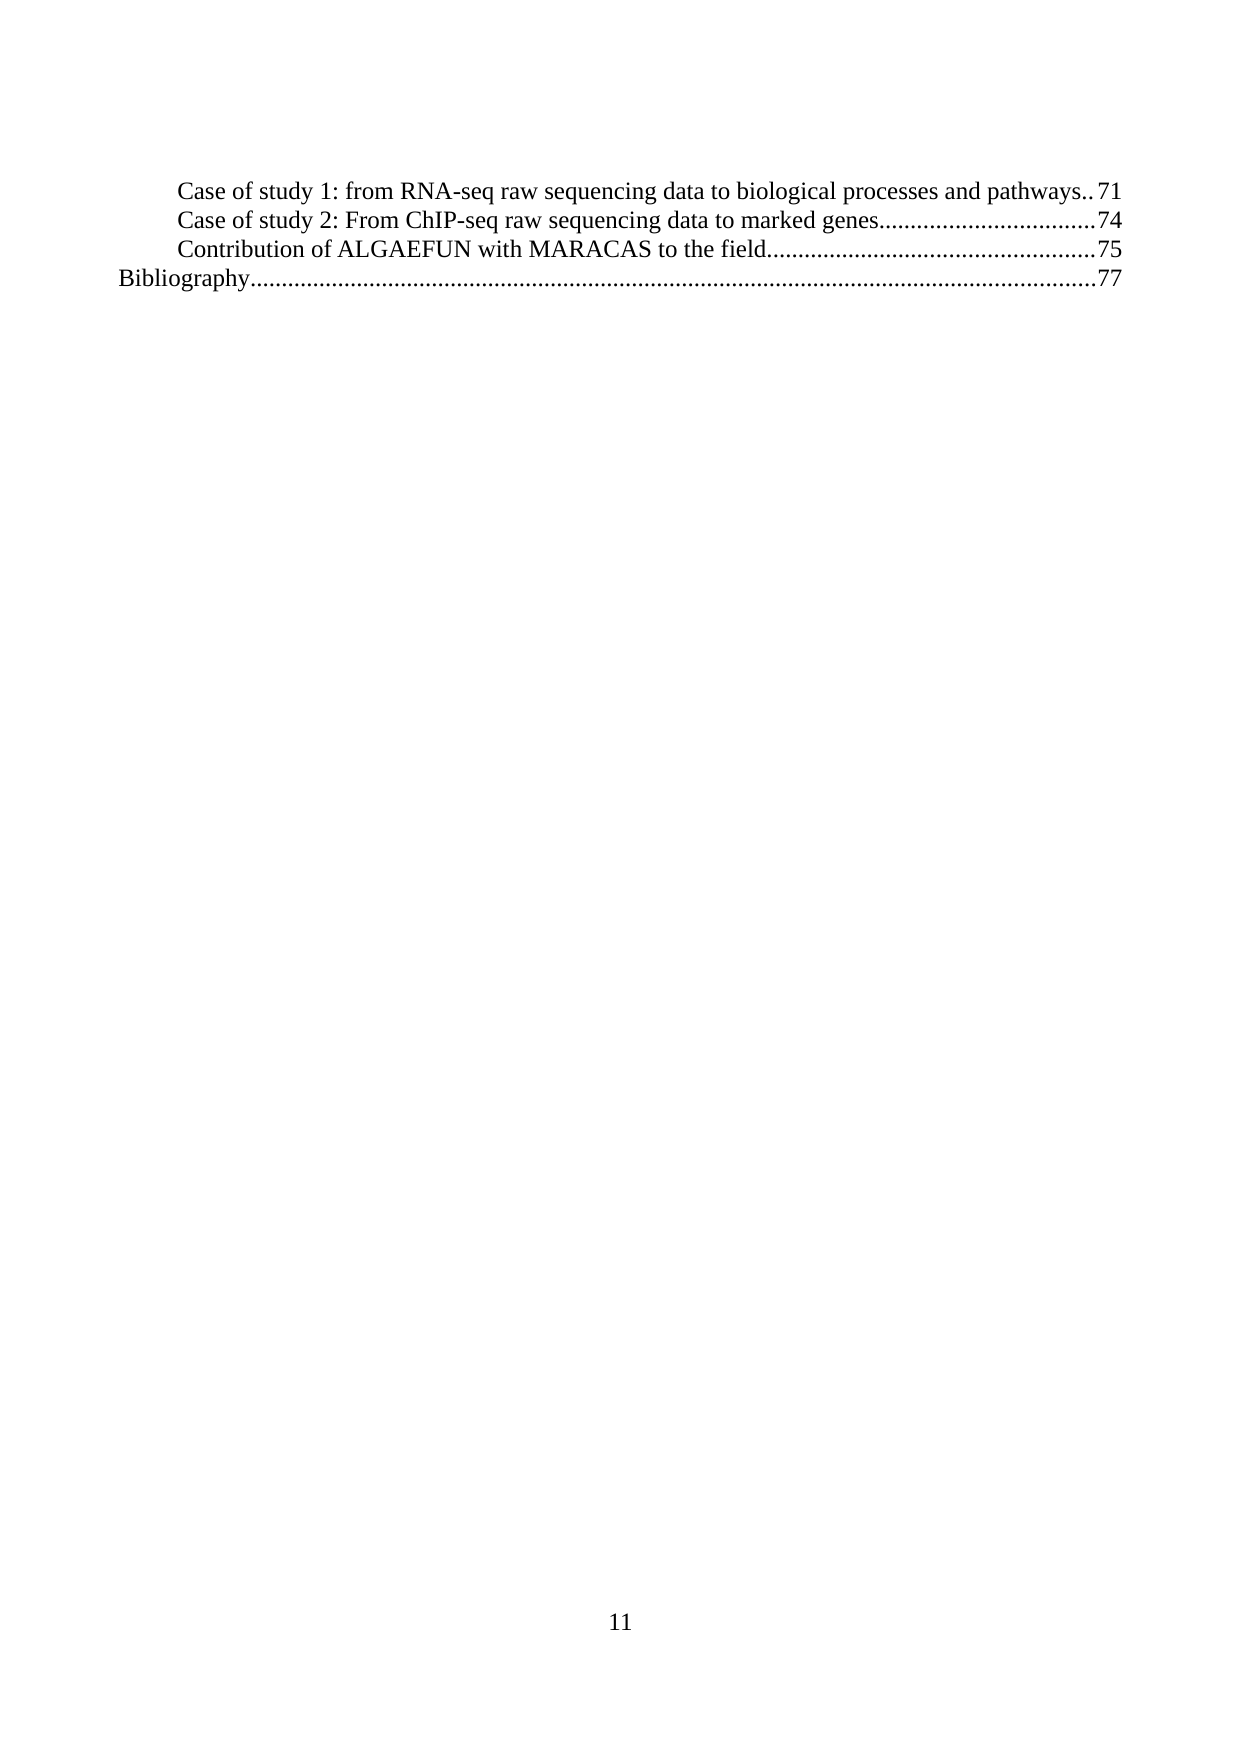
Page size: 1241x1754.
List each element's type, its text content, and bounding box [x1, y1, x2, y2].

text Contribution of ALGAEFUN with MARACAS to the field. 75 [177, 234, 1122, 263]
text Case of study 1: from RNA-seq raw sequencing data to biological processes and pathways. 71 [177, 176, 1122, 205]
text Bibliography 77 [118, 263, 1122, 291]
text Case of study 2: From ChIP-seq raw sequencing data to marked genes. 74 [177, 205, 1122, 234]
